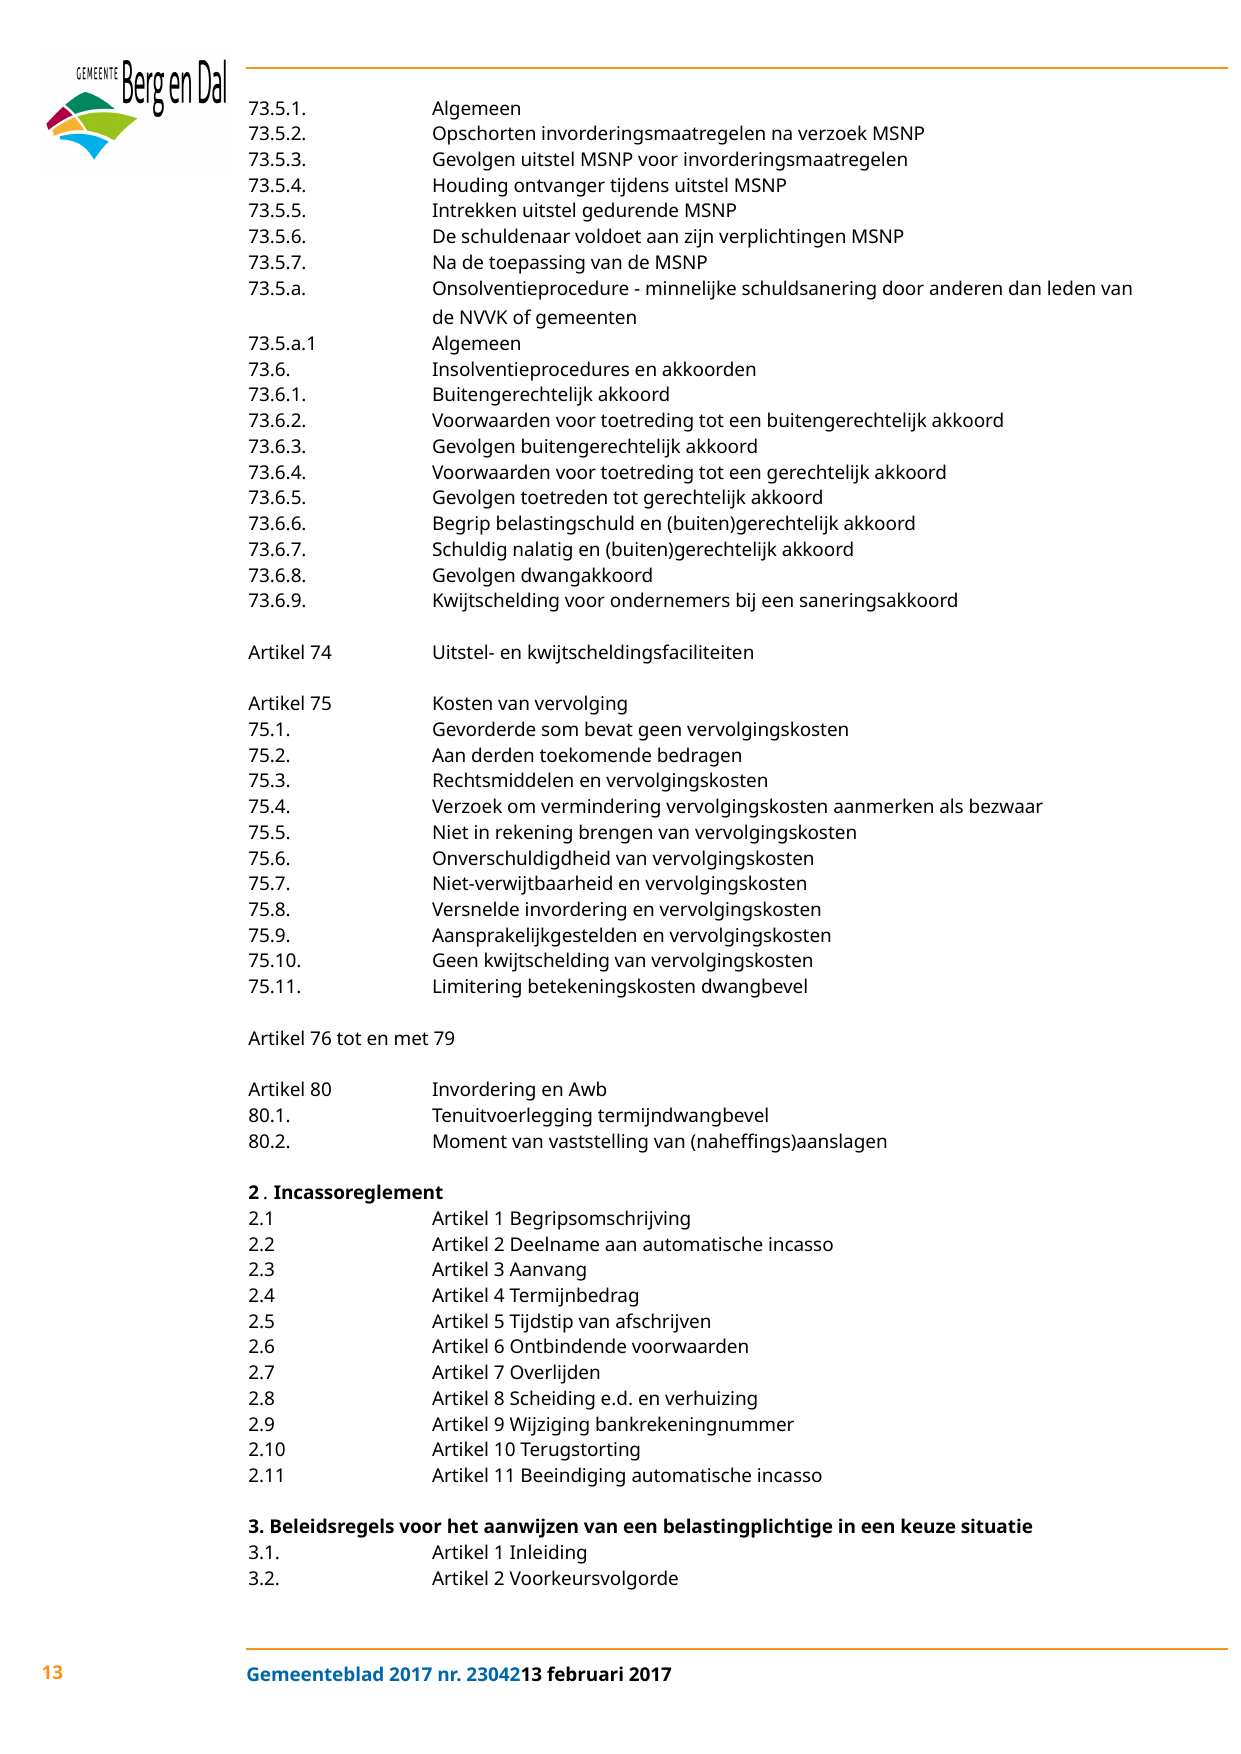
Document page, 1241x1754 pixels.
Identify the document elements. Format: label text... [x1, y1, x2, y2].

table_cell Gevolgen buitengerechtelijk akkoord [432, 433, 1152, 459]
table_cell 73.6.5. [248, 485, 432, 510]
table_cell 73.6.8. [248, 562, 432, 587]
table_cell Kosten van vervolging [432, 690, 1152, 716]
table_cell Insolventieprocedures en akkoorden [432, 356, 1152, 382]
table_cell Kwijtschelding voor ondernemers bij een saneringsakkoord [432, 588, 1152, 613]
table_cell 2.10 [248, 1437, 432, 1462]
table_cell 2.5 [248, 1308, 432, 1334]
table_cell 73.6.7. [248, 536, 432, 562]
table_cell Invordering en Awb [432, 1076, 1152, 1102]
table_cell [248, 613, 1152, 639]
table_cell 80.2. [248, 1128, 432, 1153]
table_cell Gevorderde som bevat geen vervolgingskosten [432, 716, 1152, 742]
table_cell Geen kwijtschelding van vervolgingskosten [432, 948, 1152, 973]
table_cell 73.5.7. [248, 249, 432, 275]
table_cell Limitering betekeningskosten dwangbevel [432, 974, 1152, 999]
table_cell Algemeen [432, 330, 1152, 356]
table_cell Artikel 1 Begripsomschrijving [432, 1205, 1152, 1231]
table_cell Artikel 74 [248, 639, 432, 665]
table_cell Artikel 5 Tijdstip van afschrijven [432, 1308, 1152, 1334]
table_cell Verzoek om vermindering vervolgingskosten aanmerken als bezwaar [432, 793, 1152, 819]
table_cell Aansprakelijkgestelden en vervolgingskosten [432, 922, 1152, 948]
table_cell Gevolgen dwangakkoord [432, 562, 1152, 587]
table_cell 75.3. [248, 768, 432, 793]
table_cell Artikel 8 Scheiding e.d. en verhuizing [432, 1385, 1152, 1411]
table_cell 2.8 [248, 1385, 432, 1411]
table_cell Voorwaarden voor toetreding tot een gerechtelijk akkoord [432, 459, 1152, 484]
table_cell Artikel 3 Aanvang [432, 1256, 1152, 1282]
table_cell 75.2. [248, 742, 432, 768]
table_cell Onsolventieprocedure - minnelijke schuldsanering door anderen dan leden van de NVVK of gemeenten [432, 275, 1152, 330]
table_cell Onverschuldigdheid van vervolgingskosten [432, 845, 1152, 871]
table_cell Begrip belastingschuld en (buiten)gerechtelijk akkoord [432, 510, 1152, 536]
table_cell [248, 1488, 1152, 1514]
table_cell 2.1 [248, 1205, 432, 1231]
table_cell 73.5.a.1 [248, 330, 432, 356]
table_cell 73.5.3. [248, 146, 432, 172]
table_cell 2.9 [248, 1411, 432, 1437]
table_cell 80.1. [248, 1102, 432, 1128]
table_cell 2.4 [248, 1282, 432, 1308]
table_cell 73.5.5. [248, 198, 432, 223]
table_cell Artikel 11 Beeindiging automatische incasso [432, 1462, 1152, 1488]
table_cell Na de toepassing van de MSNP [432, 249, 1152, 275]
table_cell 73.5.2. [248, 121, 432, 146]
table_cell Artikel 2 Voorkeursvolgorde [432, 1565, 1152, 1591]
table_cell 2.2 [248, 1231, 432, 1256]
table_cell 2.3 [248, 1256, 432, 1282]
table_cell Aan derden toekomende bedragen [432, 742, 1152, 768]
table_cell 75.11. [248, 974, 432, 999]
table_cell 75.7. [248, 871, 432, 896]
table_cell Artikel 9 Wijziging bankrekeningnummer [432, 1411, 1152, 1437]
table_cell 73.6.3. [248, 433, 432, 459]
table_cell Versnelde invordering en vervolgingskosten [432, 896, 1152, 922]
table_cell [248, 999, 1152, 1025]
table_cell Intrekken uitstel gedurende MSNP [432, 198, 1152, 223]
table_cell Tenuitvoerlegging termijndwangbevel [432, 1102, 1152, 1128]
table_cell Opschorten invorderingsmaatregelen na verzoek MSNP [432, 121, 1152, 146]
table_cell Rechtsmiddelen en vervolgingskosten [432, 768, 1152, 793]
table_cell [248, 1154, 1152, 1179]
table_cell 2 . Incassoreglement [248, 1179, 1152, 1205]
table_cell 73.5.6. [248, 224, 432, 249]
table_cell 75.5. [248, 819, 432, 845]
table_cell 73.6.2. [248, 408, 432, 433]
table_cell Gevolgen uitstel MSNP voor invorderingsmaatregelen [432, 146, 1152, 172]
table_cell Moment van vaststelling van (naheffings)aanslagen [432, 1128, 1152, 1153]
table_cell Niet in rekening brengen van vervolgingskosten [432, 819, 1152, 845]
table_cell Gevolgen toetreden tot gerechtelijk akkoord [432, 485, 1152, 510]
table_cell Artikel 1 Inleiding [432, 1540, 1152, 1565]
table_cell Voorwaarden voor toetreding tot een buitengerechtelijk akkoord [432, 408, 1152, 433]
table_cell Uitstel- en kwijtscheldingsfaciliteiten [432, 639, 1152, 665]
table_cell 75.8. [248, 896, 432, 922]
table_cell 75.1. [248, 716, 432, 742]
table_cell 3.2. [248, 1565, 432, 1591]
table_cell 73.5.4. [248, 172, 432, 198]
table_cell 75.6. [248, 845, 432, 871]
table_cell 75.9. [248, 922, 432, 948]
table_cell [248, 1051, 1152, 1076]
table_cell [248, 665, 1152, 690]
table_cell 73.5.1. [248, 95, 432, 121]
table_cell 3. Beleidsregels voor het aanwijzen van een belastingplichtige in een keuze situatie [248, 1514, 1152, 1539]
table_cell Artikel 6 Ontbindende voorwaarden [432, 1334, 1152, 1359]
table_cell 2.11 [248, 1462, 432, 1488]
table_cell Houding ontvanger tijdens uitstel MSNP [432, 172, 1152, 198]
table_cell 75.10. [248, 948, 432, 973]
table_cell Artikel 10 Terugstorting [432, 1437, 1152, 1462]
table_cell 2.6 [248, 1334, 432, 1359]
table_cell Niet-verwijtbaarheid en vervolgingskosten [432, 871, 1152, 896]
table_cell De schuldenaar voldoet aan zijn verplichtingen MSNP [432, 224, 1152, 249]
table_cell 73.6.9. [248, 588, 432, 613]
table_cell Artikel 2 Deelname aan automatische incasso [432, 1231, 1152, 1256]
table_cell 2.7 [248, 1359, 432, 1385]
table_cell Artikel 4 Termijnbedrag [432, 1282, 1152, 1308]
table_cell Artikel 76 tot en met 79 [248, 1025, 1152, 1051]
table_cell Artikel 80 [248, 1076, 432, 1102]
table_cell 73.6. [248, 356, 432, 382]
table_cell Algemeen [432, 95, 1152, 121]
table_cell Artikel 75 [248, 690, 432, 716]
picture [41, 47, 231, 172]
table_cell 73.6.1. [248, 382, 432, 407]
table_cell 3.1. [248, 1540, 432, 1565]
table_cell Schuldig nalatig en (buiten)gerechtelijk akkoord [432, 536, 1152, 562]
table_cell 73.6.4. [248, 459, 432, 484]
table_cell Artikel 7 Overlijden [432, 1359, 1152, 1385]
table_cell 73.5.a. [248, 275, 432, 330]
table_cell Buitengerechtelijk akkoord [432, 382, 1152, 407]
table_cell 75.4. [248, 793, 432, 819]
table_cell 73.6.6. [248, 510, 432, 536]
